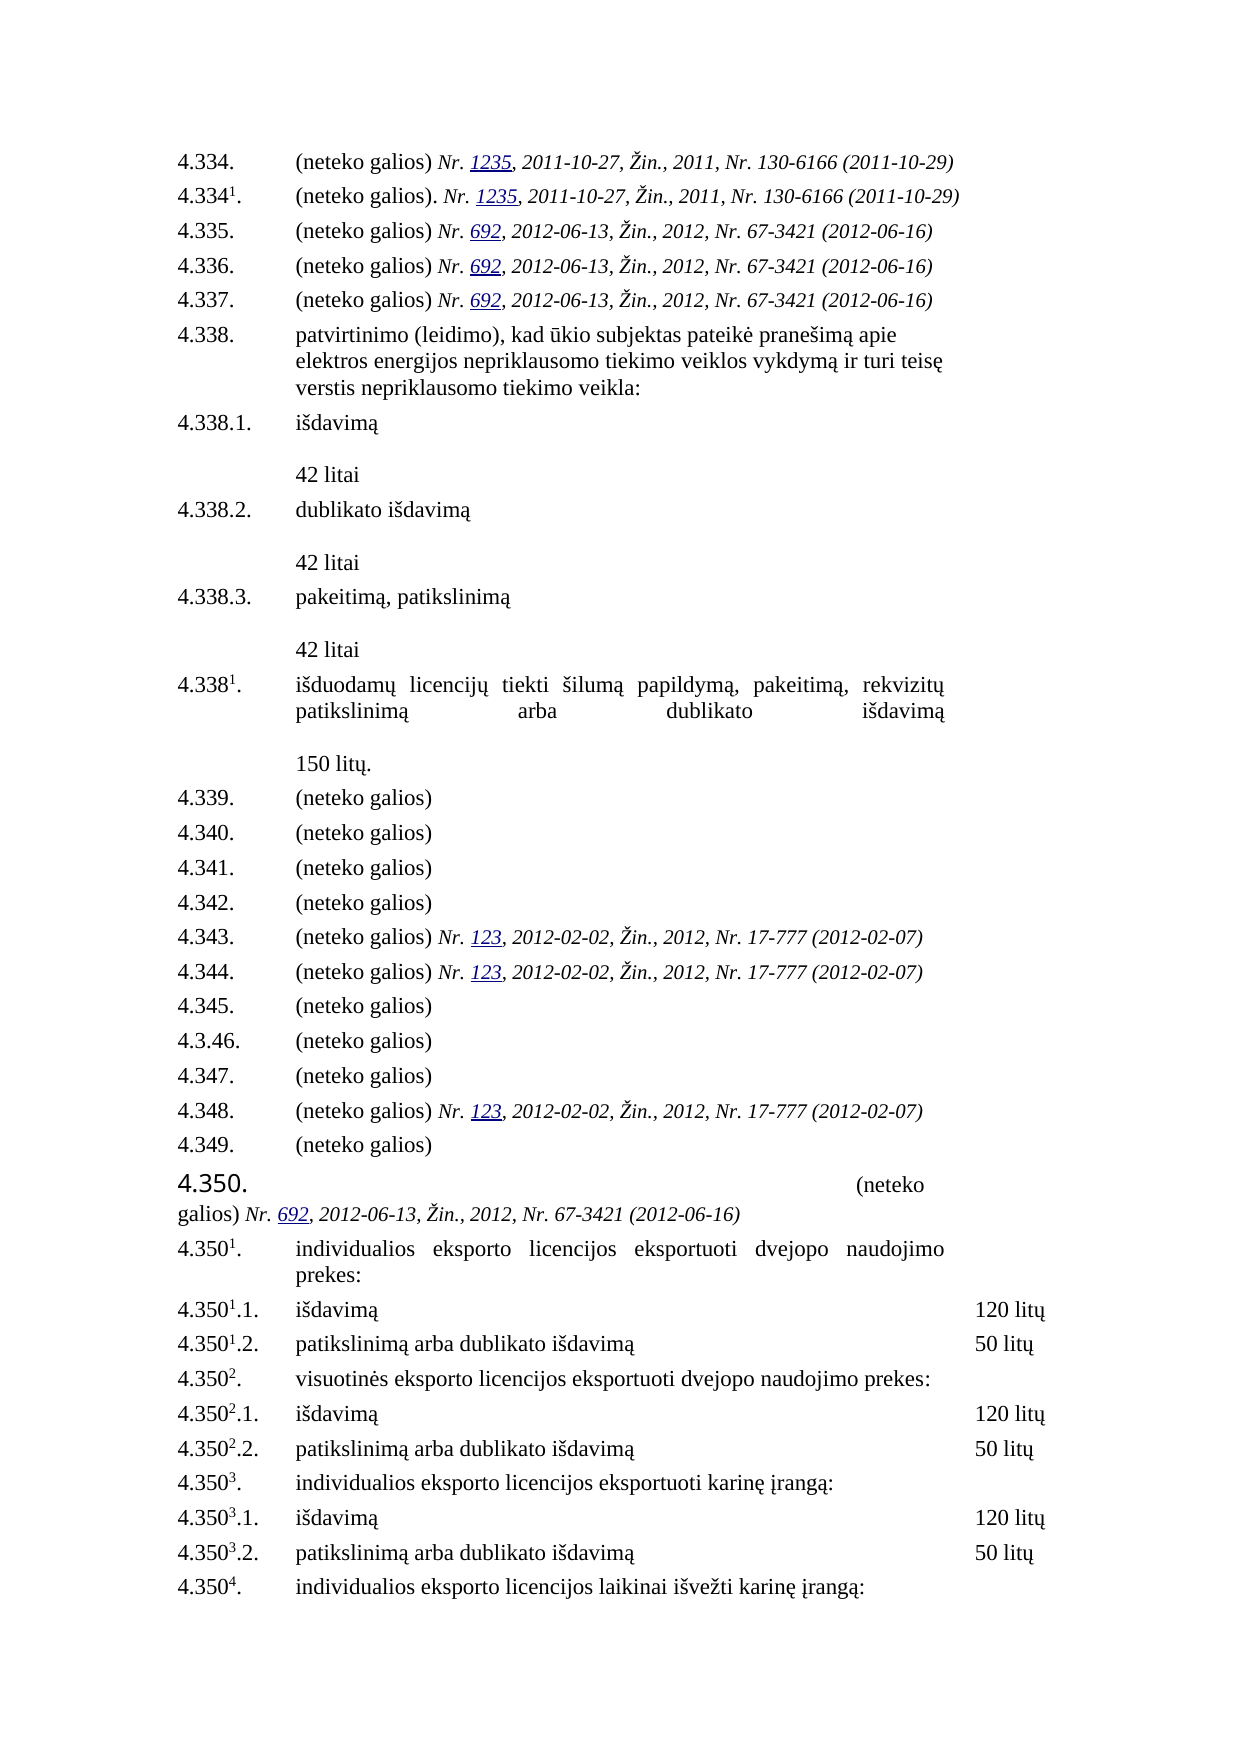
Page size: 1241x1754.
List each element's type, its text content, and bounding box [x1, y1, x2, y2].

text 4.3341. (neteko galios). Nr. 1235, 2011-10-27, Žin., 2011, Nr. 130-6166 (2011-10-29) [177, 182, 1122, 209]
text 4.3502. visuotinės eksporto licencijos eksportuoti dvejopo naudojimo prekes: [177, 1365, 945, 1392]
text 4.337. (neteko galios) Nr. 692, 2012-06-13, Žin., 2012, Nr. 67-3421 (2012-06-16) [177, 286, 1122, 313]
text 4.336. (neteko galios) Nr. 692, 2012-06-13, Žin., 2012, Nr. 67-3421 (2012-06-16) [177, 252, 1122, 278]
text 4.344. (neteko galios) Nr. 123, 2012-02-02, Žin., 2012, Nr. 17-777 (2012-02-07) [177, 958, 930, 984]
text 4.3381. išduodamų licencijų tiekti šilumą papildymą, pakeitimą, rekvizitų patikslinimą arba dublikato išdavimą 150 litų. [177, 671, 945, 776]
text 4.3.46. (neteko galios) [177, 1027, 945, 1054]
text 4.3502.1. išdavimą 120 litų [177, 1400, 1122, 1426]
text 4.339. (neteko galios) [177, 784, 945, 811]
text 4.345. (neteko galios) [177, 993, 945, 1019]
text 4.341. (neteko galios) [177, 854, 945, 880]
text 4.334. (neteko galios) Nr. 1235, 2011-10-27, Žin., 2011, Nr. 130-6166 (2011-10-29) [177, 148, 1122, 174]
text 4.338.1. išdavimą 42 litai [177, 408, 945, 488]
text 4.3503.1. išdavimą 120 litų [177, 1504, 1122, 1530]
text 4.347. (neteko galios) [177, 1062, 945, 1088]
text 4.338.2. dublikato išdavimą 42 litai [177, 496, 945, 575]
text 4.3504. individualios eksporto licencijos laikinai išvežti karinę įrangą: [177, 1573, 1122, 1600]
text 4.338. patvirtinimo (leidimo), kad ūkio subjektas pateikė pranešimą apie elektros energijos nepriklausomo tiekimo veiklos vykdymą ir turi teisę verstis nepriklausomo tiekimo veikla: [177, 321, 945, 400]
text 4.348. (neteko galios) Nr. 123, 2012-02-02, Žin., 2012, Nr. 17-777 (2012-02-07) [177, 1097, 945, 1123]
text 4.349. (neteko galios) [177, 1131, 945, 1158]
text 4.338.3. pakeitimą, patikslinimą 42 litai [177, 583, 945, 662]
list (neteko galios) Nr. 692, 2012-06-13, Žin., 2012, Nr. 67-3421 (2012-06-16) [177, 1166, 945, 1226]
text 4.335. (neteko galios) Nr. 692, 2012-06-13, Žin., 2012, Nr. 67-3421 (2012-06-16) [177, 217, 1122, 243]
text 4.3501.2. patikslinimą arba dublikato išdavimą 50 litų [177, 1331, 1122, 1357]
text 4.3501. individualios eksporto licencijos eksportuoti dvejopo naudojimo prekes: [177, 1235, 945, 1287]
text 4.3501.1. išdavimą 120 litų [177, 1296, 1122, 1322]
text 4.340. (neteko galios) [177, 819, 945, 846]
text 4.3502.2. patikslinimą arba dublikato išdavimą 50 litų [177, 1434, 1122, 1461]
text 4.343. (neteko galios) Nr. 123, 2012-02-02, Žin., 2012, Nr. 17-777 (2012-02-07) [177, 923, 930, 949]
text 4.3503. individualios eksporto licencijos eksportuoti karinę įrangą: [177, 1469, 1122, 1496]
text 4.342. (neteko galios) [177, 888, 945, 915]
text 4.3503.2. patikslinimą arba dublikato išdavimą 50 litų [177, 1539, 1122, 1565]
